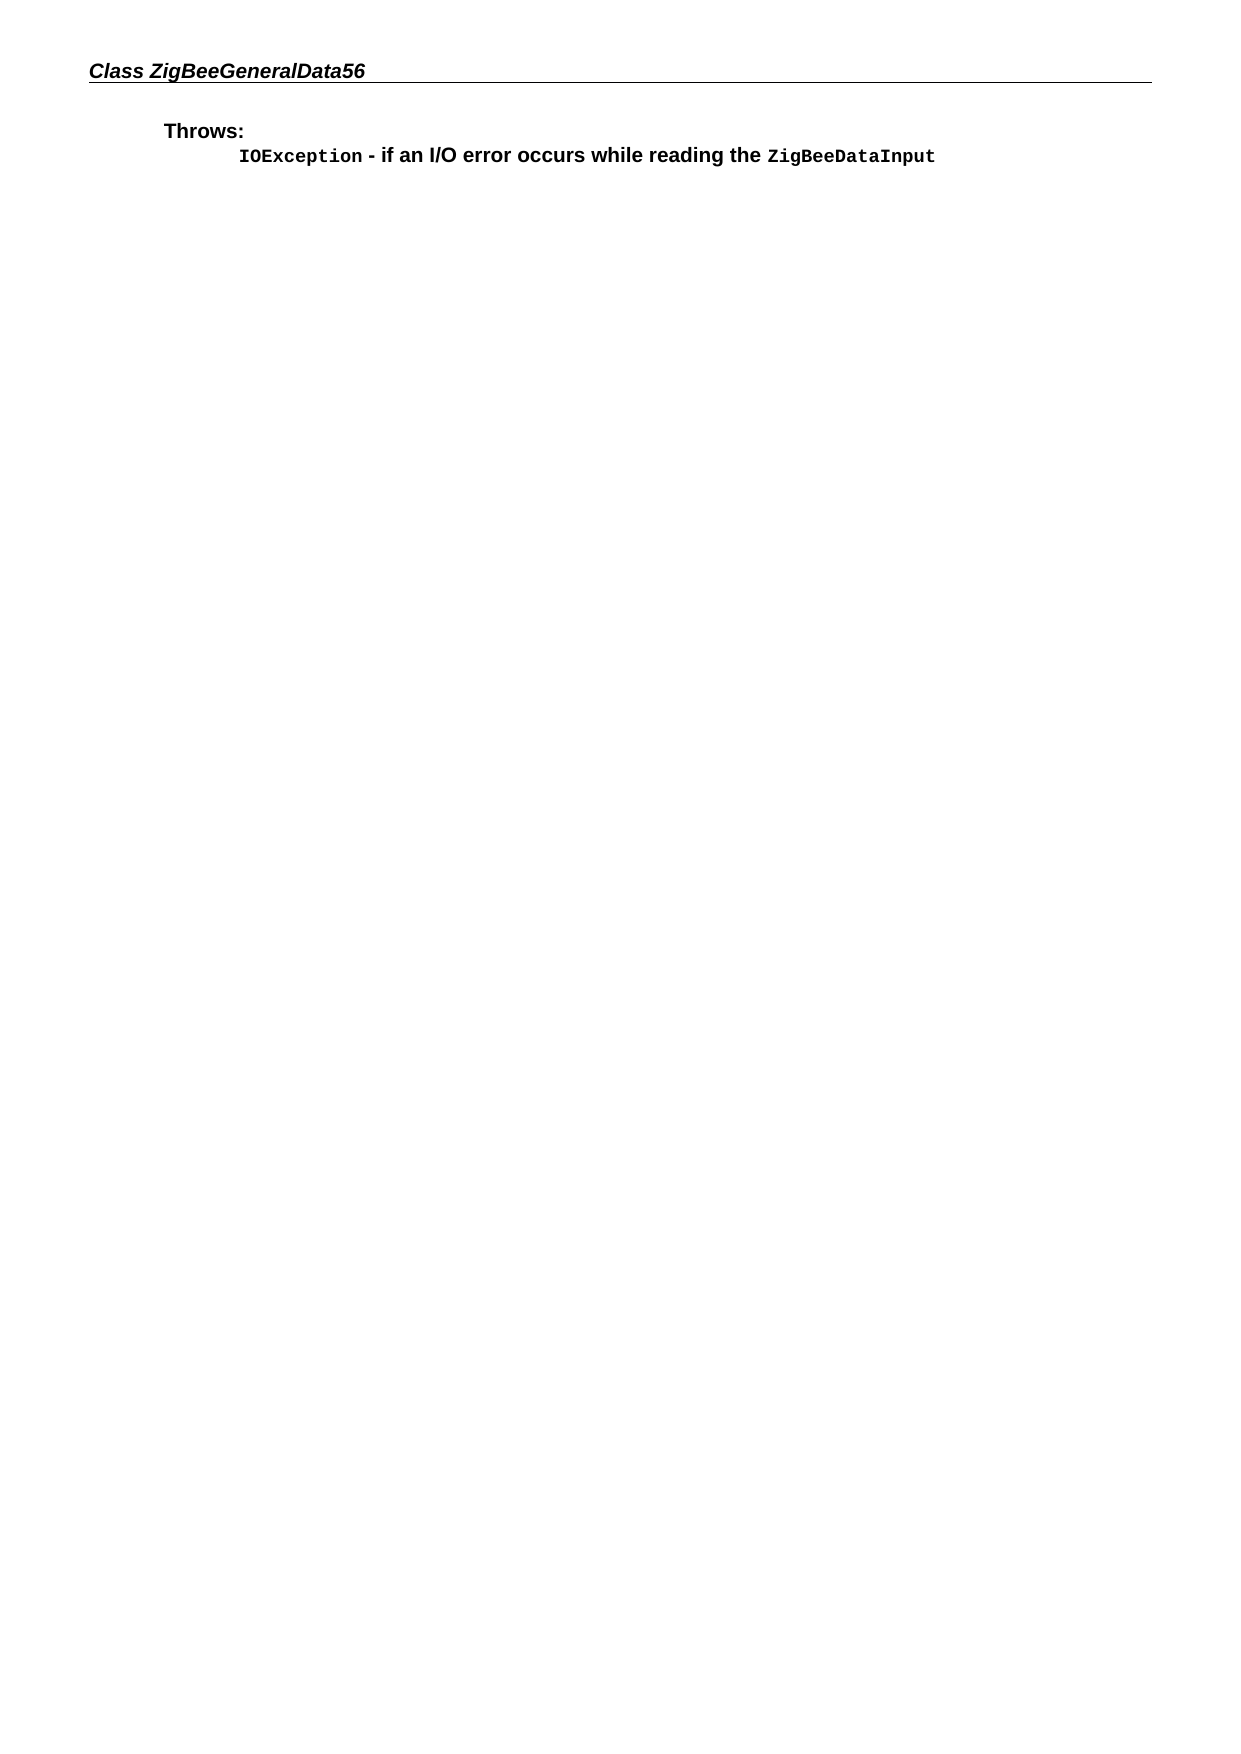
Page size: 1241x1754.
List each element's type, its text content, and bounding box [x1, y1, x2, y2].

text Throws: [163, 118, 1152, 142]
text IOException - if an I/O error occurs while reading the ZigBeeDataInput [238, 142, 1152, 168]
